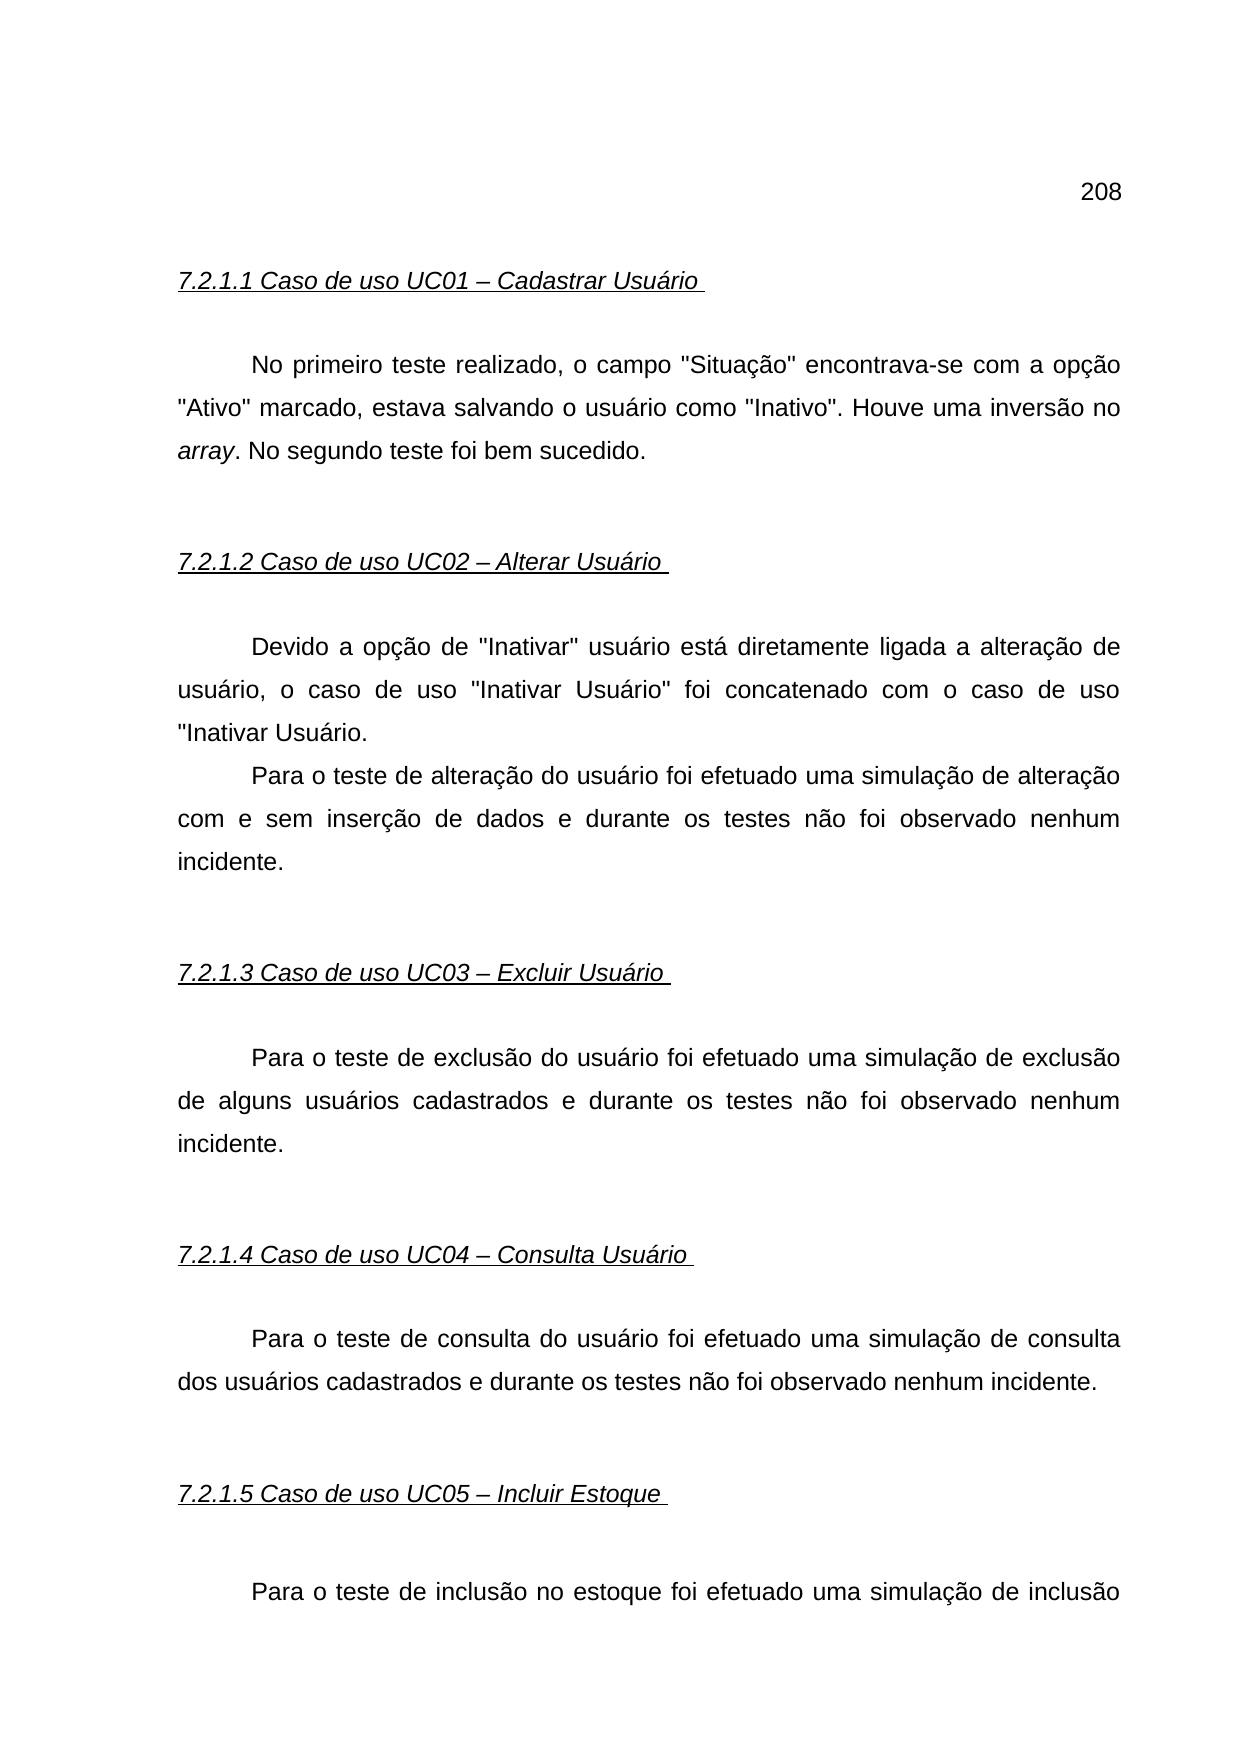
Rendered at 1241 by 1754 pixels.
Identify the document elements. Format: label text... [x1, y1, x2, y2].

subtitle 7.2.1.2 Caso de uso UC02 – Alterar Usuário [177, 547, 1122, 576]
text Para o teste de consulta do usuário foi efetuado uma simulação de consulta dos usuários cadastrados e durante os testes não foi observado nenhum incidente. [177, 1324, 1122, 1396]
text Para o teste de alteração do usuário foi efetuado uma simulação de alteração com e sem inserção de dados e durante os testes não foi observado nenhum incidente. [177, 761, 1122, 876]
subtitle 7.2.1.4 Caso de uso UC04 – Consulta Usuário [177, 1240, 1122, 1269]
subtitle 7.2.1.3 Caso de uso UC03 – Excluir Usuário [177, 958, 1122, 987]
subtitle 7.2.1.5 Caso de uso UC05 – Incluir Estoque [177, 1479, 1122, 1507]
text Para o teste de inclusão no estoque foi efetuado uma simulação de inclusão [177, 1577, 1122, 1606]
text Para o teste de exclusão do usuário foi efetuado uma simulação de exclusão de alguns usuários cadastrados e durante os testes não foi observado nenhum incidente. [177, 1043, 1122, 1158]
subtitle 7.2.1.1 Caso de uso UC01 – Cadastrar Usuário [177, 266, 1122, 294]
text No primeiro teste realizado, o campo "Situação" encontrava-se com a opção "Ativo" marcado, estava salvando o usuário como "Inativo". Houve uma inversão no array. No segundo teste foi bem sucedido. [177, 350, 1122, 465]
text Devido a opção de "Inativar" usuário está diretamente ligada a alteração de usuário, o caso de uso "Inativar Usuário" foi concatenado com o caso de uso "Inativar Usuário. [177, 632, 1122, 747]
